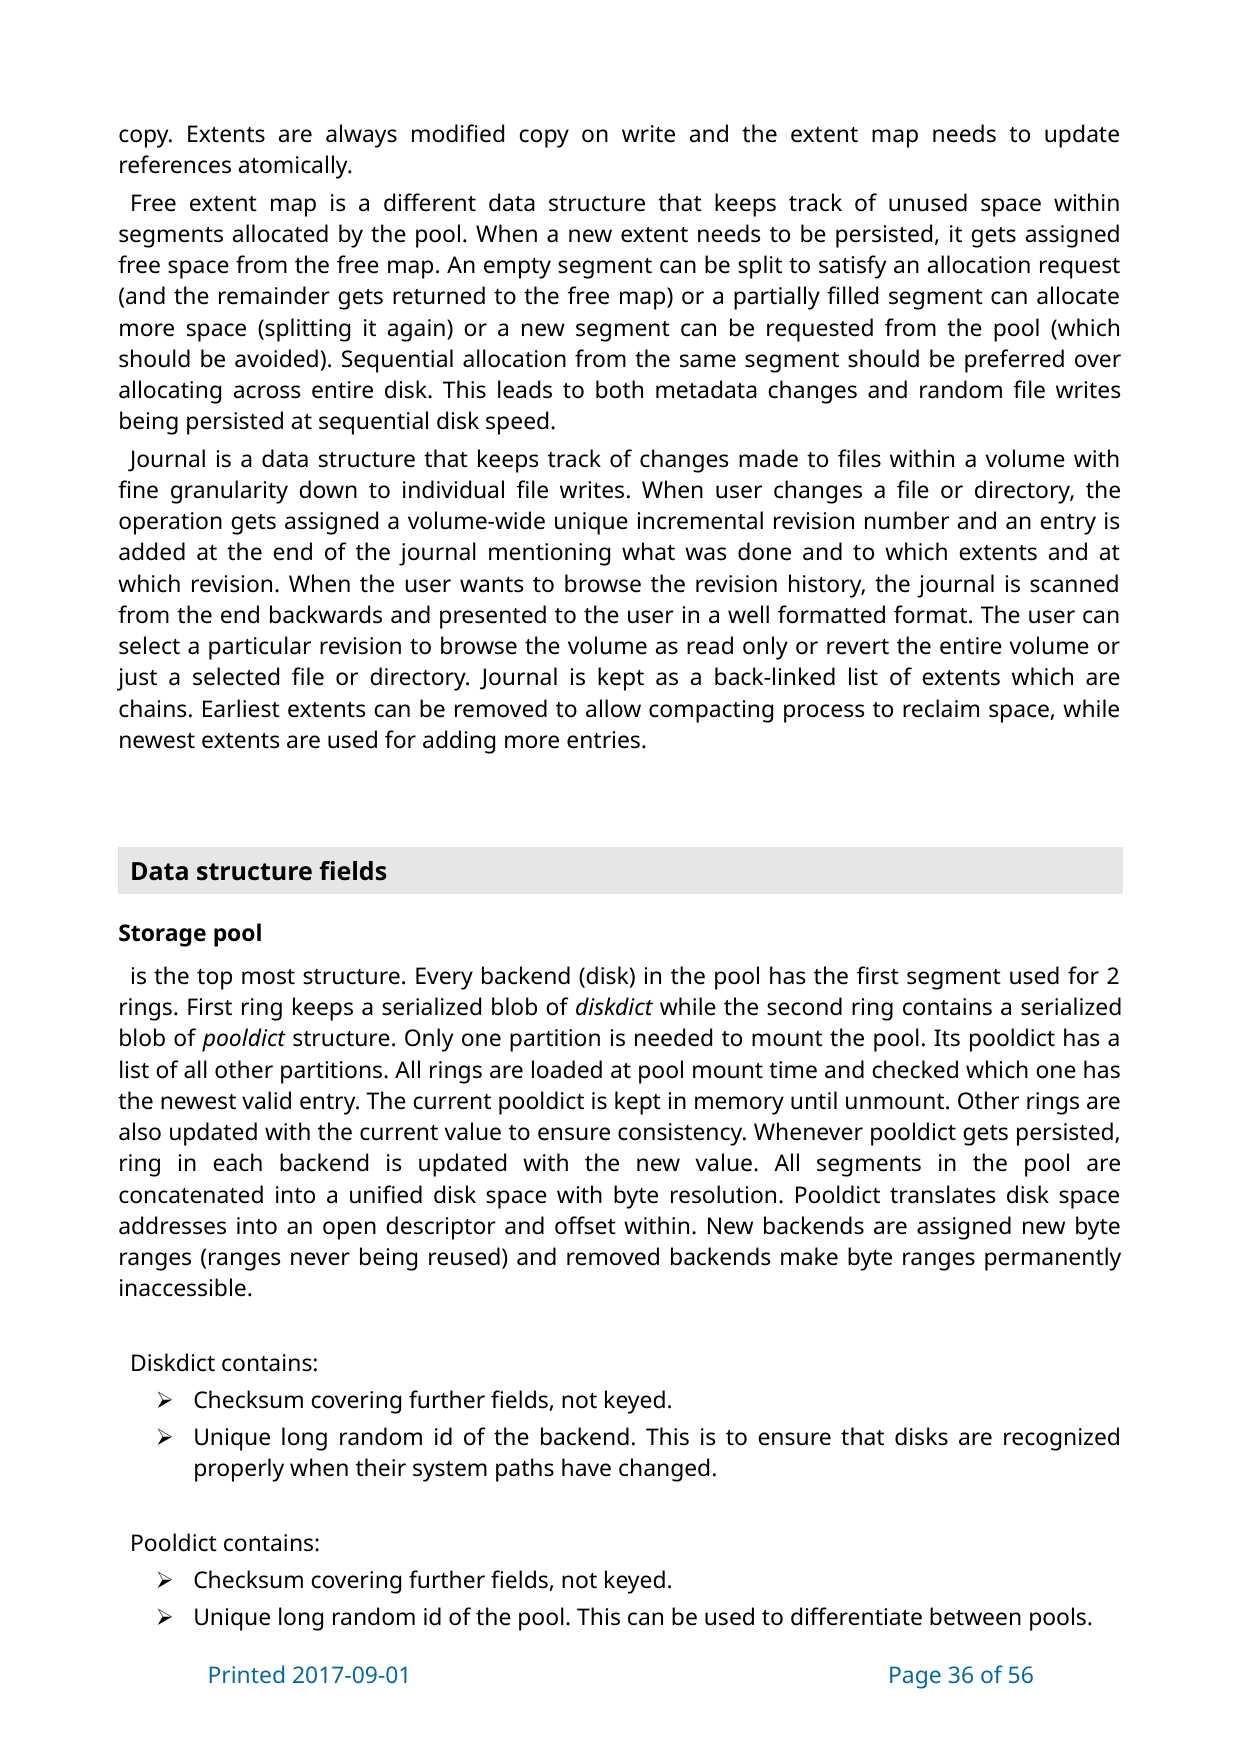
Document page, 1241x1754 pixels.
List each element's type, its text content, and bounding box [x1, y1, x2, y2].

list Checksum covering further fields, not keyed. [156, 1384, 1122, 1415]
text copy. Extents are always modified copy on write and the extent map needs to update references atomically. [118, 118, 1122, 181]
subtitle Data structure fields [119, 848, 1122, 893]
list Unique long random id of the backend. This is to ensure that disks are recognized properly when their system paths have changed. [156, 1421, 1122, 1483]
subtitle Storage pool [118, 917, 1122, 948]
list Checksum covering further fields, not keyed. [156, 1564, 1122, 1595]
text Pooldict contains: [118, 1527, 1122, 1558]
text is the top most structure. Every backend (disk) in the pool has the first segment used for 2 rings. First ring keeps a serialized blob of diskdict while the second ring contains a serialized blob of pooldict structure. Only one partition is needed to mount the pool. Its pooldict has a list of all other partitions. All rings are loaded at pool mount time and checked which one has the newest valid entry. The current pooldict is kept in memory until unmount. Other rings are also updated with the current value to ensure consistency. Whenever pooldict gets persisted, ring in each backend is updated with the new value. All segments in the pool are concatenated into a unified disk space with byte resolution. Pooldict translates disk space addresses into an open descriptor and offset within. New backends are assigned new byte ranges (ranges never being reused) and removed backends make byte ranges permanently inaccessible. [118, 960, 1122, 1303]
text Free extent map is a different data structure that keeps track of unused space within segments allocated by the pool. When a new extent needs to be persisted, it gets assigned free space from the free map. An empty segment can be split to satisfy an allocation request (and the remainder gets returned to the free map) or a partially filled segment can allocate more space (splitting it again) or a new segment can be requested from the pool (which should be avoided). Sequential allocation from the same segment should be preferred over allocating across entire disk. This leads to both metadata changes and random file writes being persisted at sequential disk speed. [118, 187, 1122, 437]
text Journal is a data structure that keeps track of changes made to files within a volume with fine granularity down to individual file writes. When user changes a file or directory, the operation gets assigned a volume-wide unique incremental revision number and an entry is added at the end of the journal mentioning what was done and to which extents and at which revision. When the user wants to browse the revision history, the journal is scanned from the end backwards and presented to the user in a well formatted format. The user can select a particular revision to browse the volume as read only or revert the entire volume or just a selected file or directory. Journal is kept as a back-linked list of extents which are chains. Earliest extents can be removed to allow compacting process to reclaim space, while newest extents are used for adding more entries. [118, 442, 1122, 755]
list Unique long random id of the pool. This can be used to differentiate between pools. [156, 1601, 1122, 1632]
text Diskdict contains: [118, 1347, 1122, 1378]
